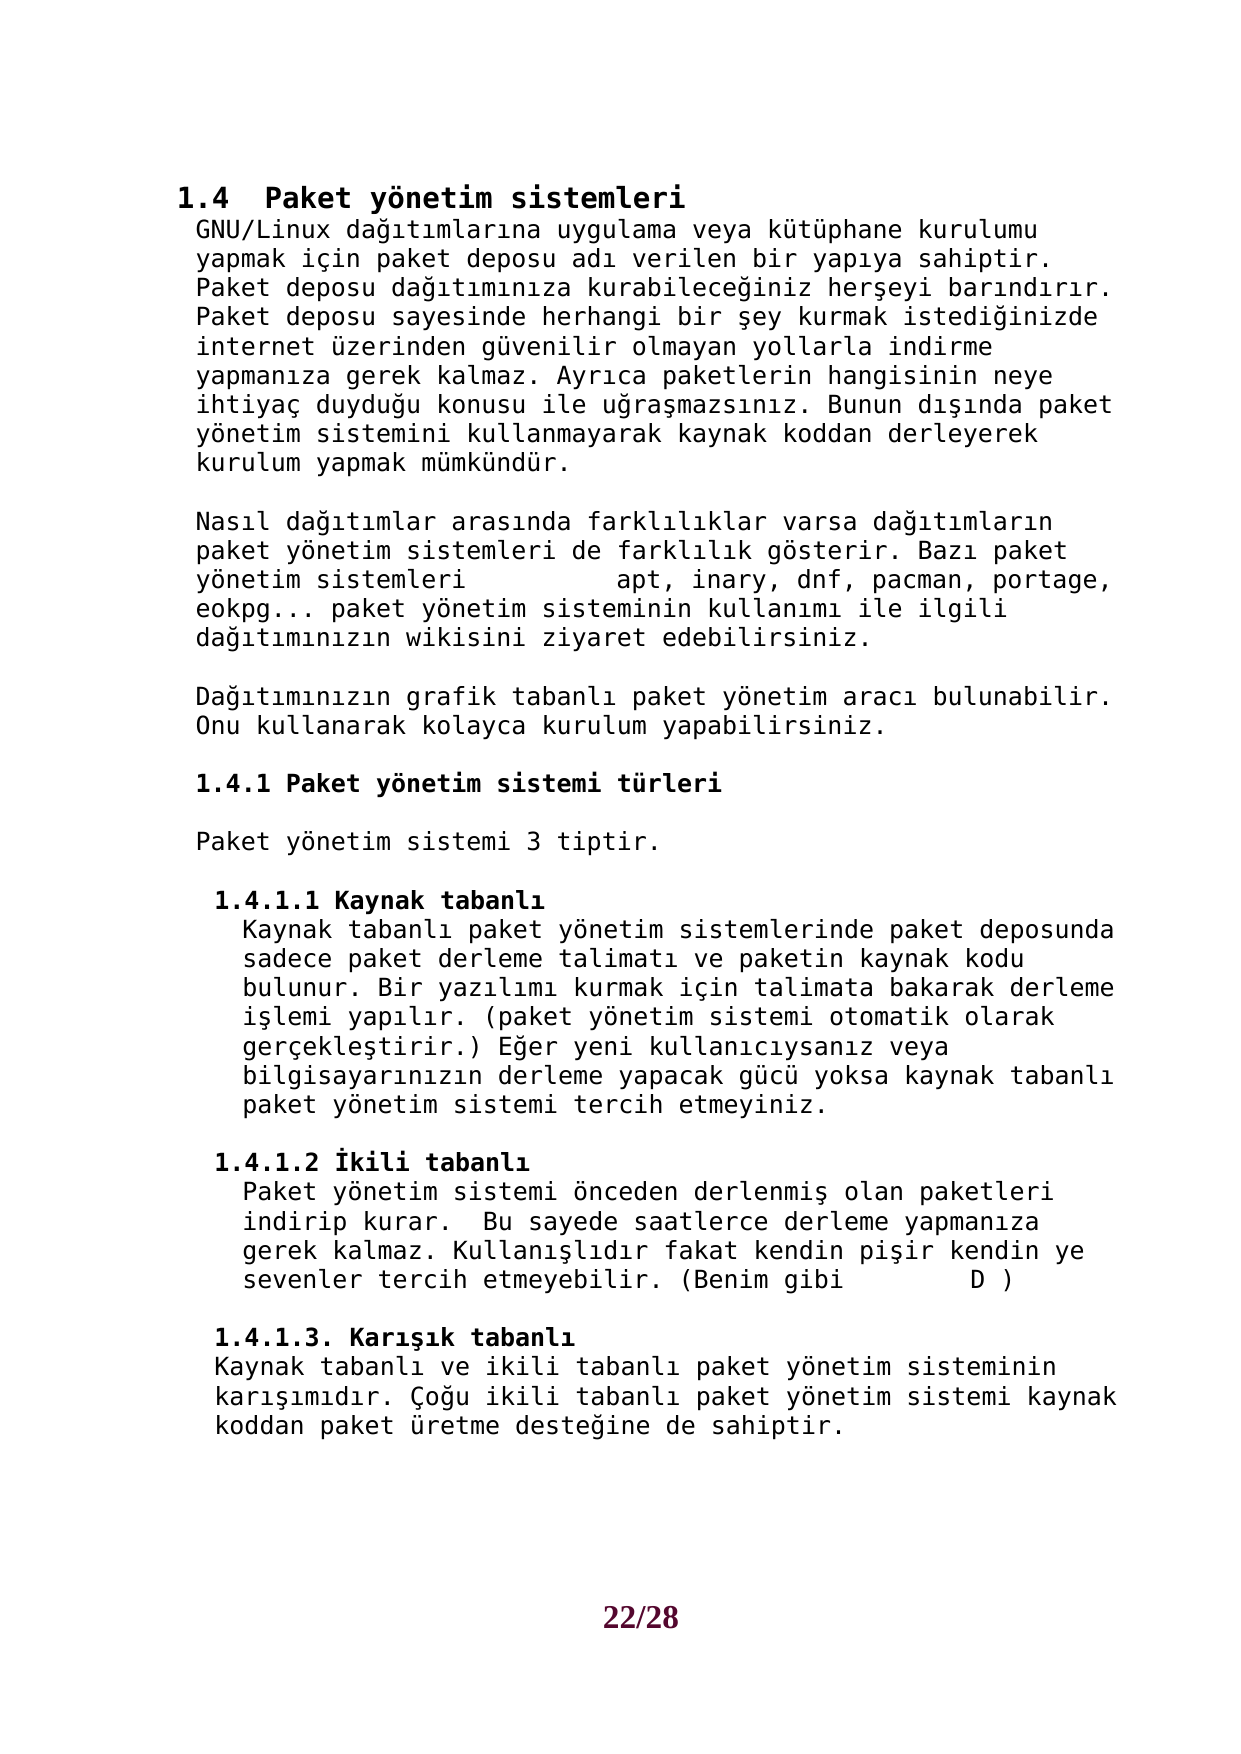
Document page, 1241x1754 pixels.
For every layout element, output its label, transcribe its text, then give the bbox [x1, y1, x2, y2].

text 1.4.1.1 Kaynak tabanlı [214, 886, 1123, 915]
text Nasıl dağıtımlar arasında farklılıklar varsa dağıtımların paket yönetim sistemleri de farklılık gösterir. Bazı paket yönetim sistemleri apt, inary, dnf, pacman, portage, eokpg... paket yönetim sisteminin kullanımı ile ilgili dağıtımınızın wikisini ziyaret edebilirsiniz. [195, 507, 1123, 653]
text GNU/Linux dağıtımlarına uygulama veya kütüphane kurulumu yapmak için paket deposu adı verilen bir yapıya sahiptir. Paket deposu dağıtımınıza kurabileceğiniz herşeyi barındırır. Paket deposu sayesinde herhangi bir şey kurmak istediğinizde internet üzerinden güvenilir olmayan yollarla indirme yapmanıza gerek kalmaz. Ayrıca paketlerin hangisinin neye ihtiyaç duyduğu konusu ile uğraşmazsınız. Bunun dışında paket yönetim sistemini kullanmayarak kaynak koddan derleyerek kurulum yapmak mümkündür. [195, 215, 1123, 478]
text Kaynak tabanlı paket yönetim sistemlerinde paket deposunda sadece paket derleme talimatı ve paketin kaynak kodu bulunur. Bir yazılımı kurmak için talimata bakarak derleme işlemi yapılır. (paket yönetim sistemi otomatik olarak gerçekleştirir.) Eğer yeni kullanıcıysanız veya bilgisayarınızın derleme yapacak gücü yoksa kaynak tabanlı paket yönetim sistemi tercih etmeyiniz. [242, 915, 1123, 1119]
text Kaynak tabanlı ve ikili tabanlı paket yönetim sisteminin karışımıdır. Çoğu ikili tabanlı paket yönetim sistemi kaynak koddan paket üretme desteğine de sahiptir. [214, 1353, 1123, 1440]
text 1.4.1.3. Karışık tabanlı [214, 1323, 1123, 1353]
text Dağıtımınızın grafik tabanlı paket yönetim aracı bulunabilir. Onu kullanarak kolayca kurulum yapabilirsiniz. [195, 682, 1123, 740]
text Paket yönetim sistemi önceden derlenmiş olan paketleri indirip kurar. Bu sayede saatlerce derleme yapmanıza gerek kalmaz. Kullanışlıdır fakat kendin pişir kendin ye sevenler tercih etmeyebilir. (Benim gibi D ) [242, 1178, 1123, 1294]
text 1.4.1.2 İkili tabanlı [214, 1148, 1123, 1178]
text 1.4 Paket yönetim sistemleri [177, 181, 1123, 215]
text 1.4.1 Paket yönetim sistemi türleri [195, 769, 1123, 798]
text Paket yönetim sistemi 3 tiptir. [195, 828, 1123, 857]
